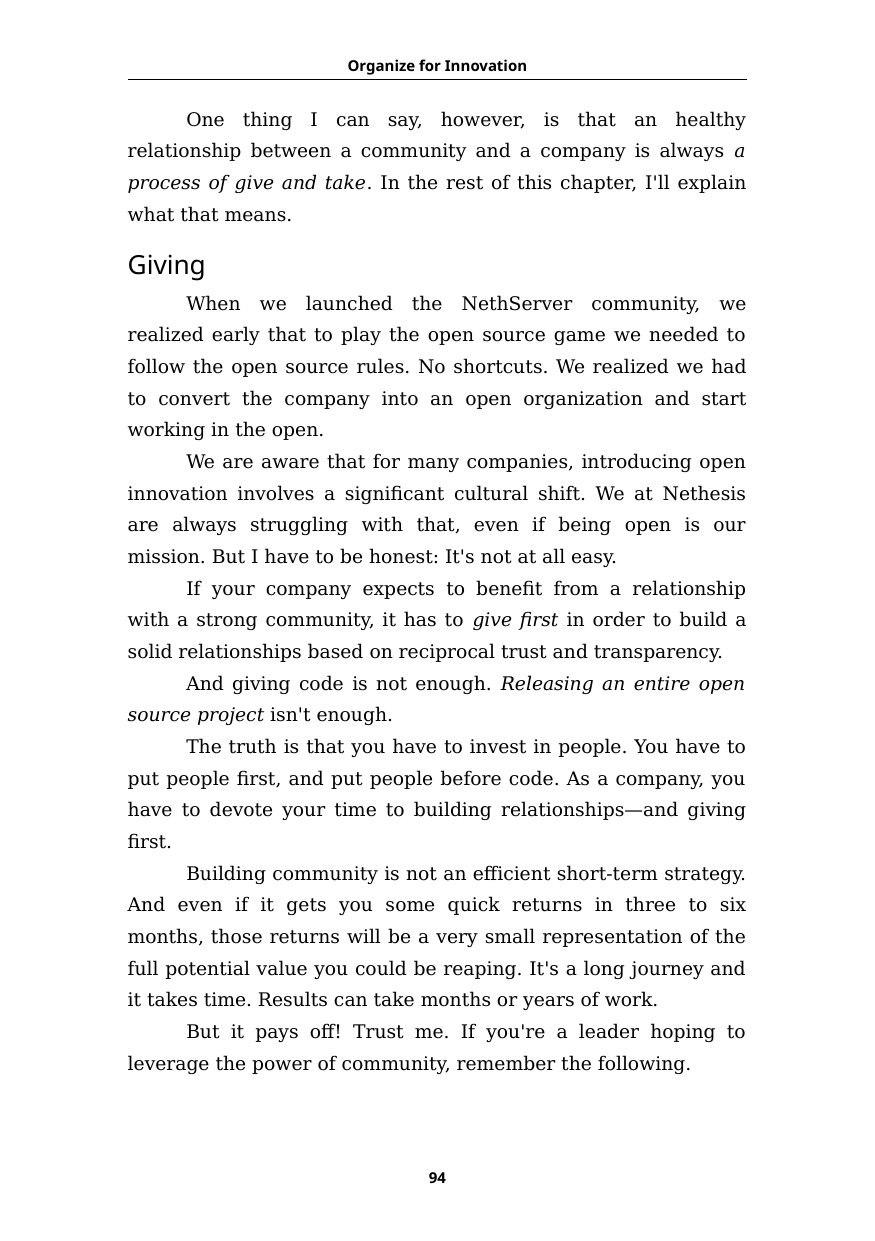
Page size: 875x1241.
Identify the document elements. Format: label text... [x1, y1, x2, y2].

text We are aware that for many companies, introducing open innovation involves a significant cultural shift. We at Nethesis are always struggling with that, even if being open is our mission. But I have to be honest: It's not at all easy. [127, 451, 747, 568]
text When we launched the NethServer community, we realized early that to play the open source game we needed to follow the open source rules. No shortcuts. We realized we had to convert the company into an open organization and start working in the open. [127, 293, 747, 441]
text And giving code is not enough. Releasing an entire open source project isn't enough. [127, 673, 747, 726]
subtitle Giving [127, 250, 747, 280]
text If your company expects to benefit from a relationship with a strong community, it has to give first in order to build a solid relationships based on reciprocal trust and transparency. [127, 578, 747, 663]
text But it pays off! Trust me. If you're a leader hoping to leverage the power of community, remember the following. [127, 1021, 747, 1075]
text The truth is that you have to invest in people. You have to put people first, and put people before code. As a company, you have to devote your time to building relationships—and giving first. [127, 736, 747, 853]
text Building community is not an efficient short-term strategy. And even if it gets you some quick returns in three to six months, those returns will be a very small representation of the full potential value you could be reaping. It's a long journey and it takes time. Results can take months or years of work. [127, 863, 747, 1011]
text One thing I can say, however, is that an healthy relationship between a community and a company is always a process of give and take. In the rest of this chapter, I'll explain what that means. [127, 109, 747, 226]
